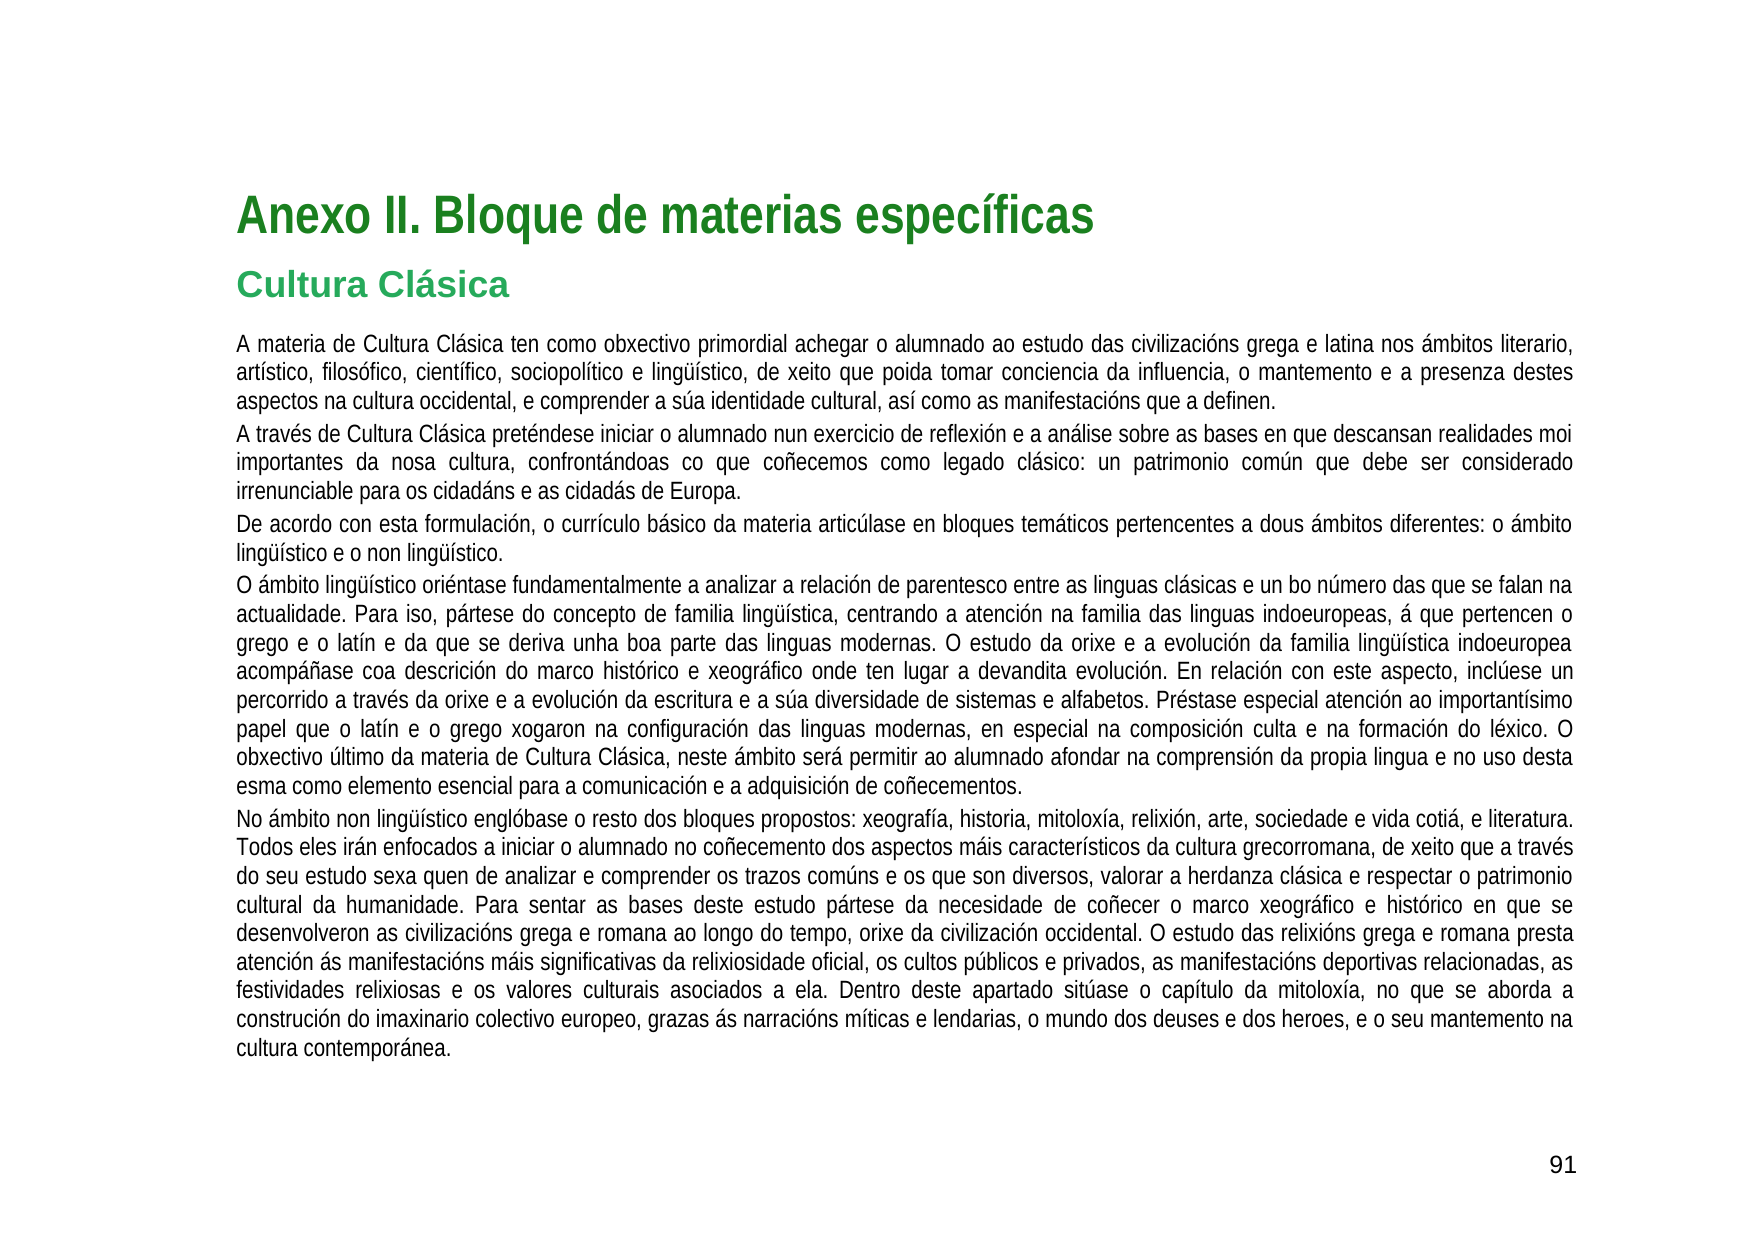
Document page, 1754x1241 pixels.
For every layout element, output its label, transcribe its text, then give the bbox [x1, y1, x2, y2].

text De acordo con esta formulación, o currículo básico da materia articúlase en bloques temáticos pertencentes a dous ámbitos diferentes: o ámbito lingüístico e o non lingüístico. [236, 509, 1577, 566]
text A materia de Cultura Clásica ten como obxectivo primordial achegar o alumnado ao estudo das civilizacións grega e latina nos ámbitos literario, artístico, filosófico, científico, sociopolítico e lingüístico, de xeito que poida tomar conciencia da influencia, o mantemento e a presenza destes aspectos na cultura occidental, e comprender a súa identidade cultural, así como as manifestacións que a definen. [236, 329, 1577, 414]
text A través de Cultura Clásica preténdese iniciar o alumnado nun exercicio de reflexión e a análise sobre as bases en que descansan realidades moi importantes da nosa cultura, confrontándoas co que coñecemos como legado clásico: un patrimonio común que debe ser considerado irrenunciable para os cidadáns e as cidadás de Europa. [236, 419, 1577, 505]
text O ámbito lingüístico oriéntase fundamentalmente a analizar a relación de parentesco entre as linguas clásicas e un bo número das que se falan na actualidade. Para iso, pártese do concepto de familia lingüística, centrando a atención na familia das linguas indoeuropeas, á que pertencen o grego e o latín e da que se deriva unha boa parte das linguas modernas. O estudo da orixe e a evolución da familia lingüística indoeuropea acompáñase coa descrición do marco histórico e xeográfico onde ten lugar a devandita evolución. En relación con este aspecto, inclúese un percorrido a través da orixe e a evolución da escritura e a súa diversidade de sistemas e alfabetos. Préstase especial atención ao importantísimo papel que o latín e o grego xogaron na configuración das linguas modernas, en especial na composición culta e na formación do léxico. O obxectivo último da materia de Cultura Clásica, neste ámbito será permitir ao alumnado afondar na comprensión da propia lingua e no uso desta esma como elemento esencial para a comunicación e a adquisición de coñecementos. [236, 570, 1577, 799]
text Anexo II. Bloque de materias específicas [236, 183, 1577, 245]
text No ámbito non lingüístico englóbase o resto dos bloques propostos: xeografía, historia, mitoloxía, relixión, arte, sociedade e vida cotiá, e literatura. Todos eles irán enfocados a iniciar o alumnado no coñecemento dos aspectos máis característicos da cultura grecorromana, de xeito que a través do seu estudo sexa quen de analizar e comprender os trazos comúns e os que son diversos, valorar a herdanza clásica e respectar o patrimonio cultural da humanidade. Para sentar as bases deste estudo pártese da necesidade de coñecer o marco xeográfico e histórico en que se desenvolveron as civilizacións grega e romana ao longo do tempo, orixe da civilización occidental. O estudo das relixións grega e romana presta atención ás manifestacións máis significativas da relixiosidade oficial, os cultos públicos e privados, as manifestacións deportivas relacionadas, as festividades relixiosas e os valores culturais asociados a ela. Dentro deste apartado sitúase o capítulo da mitoloxía, no que se aborda a construción do imaxinario colectivo europeo, grazas ás narracións míticas e lendarias, o mundo dos deuses e dos heroes, e o seu mantemento na cultura contemporánea. [236, 804, 1577, 1061]
text Cultura Clásica [236, 270, 1577, 304]
